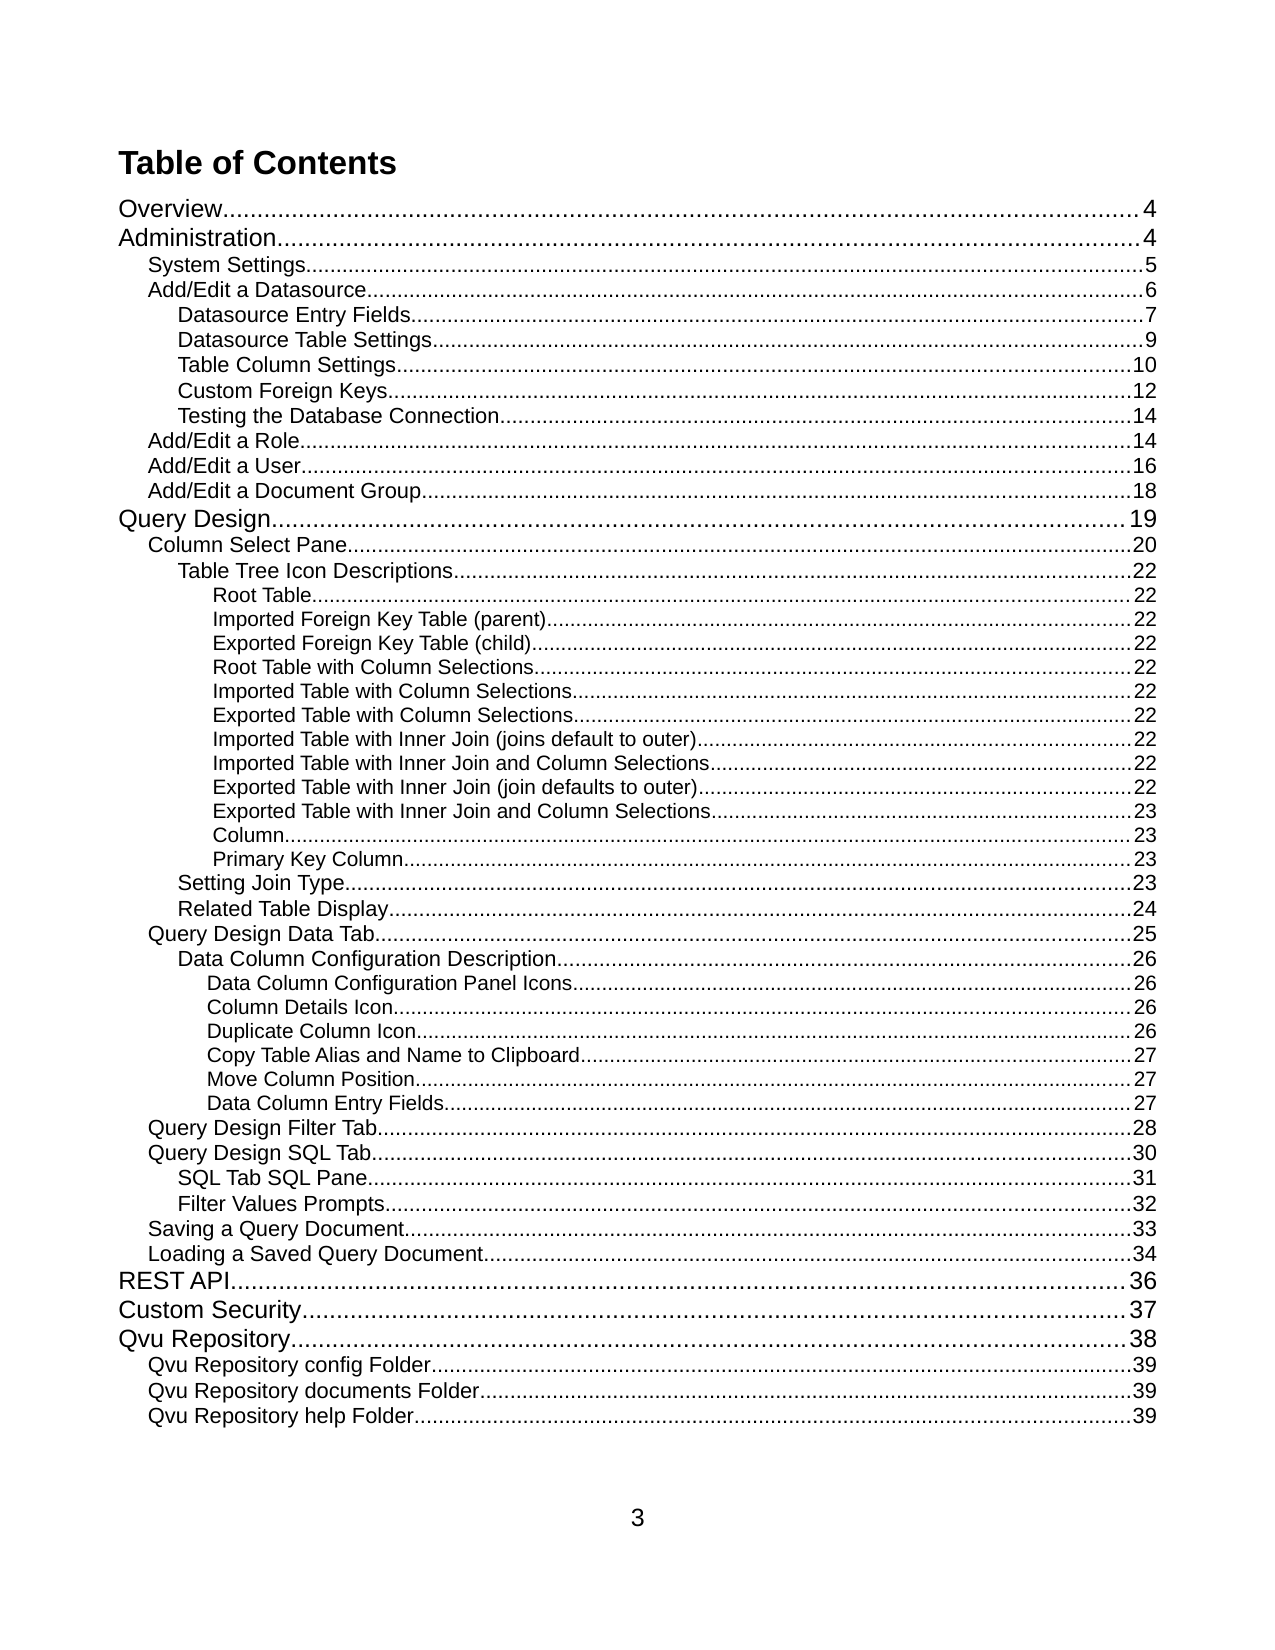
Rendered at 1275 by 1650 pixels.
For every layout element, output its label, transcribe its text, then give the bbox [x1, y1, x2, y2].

subtitle Table of Contents [118, 143, 1157, 182]
text Exported Table with Column Selections 22 [207, 703, 1157, 727]
text Saving a Query Document 33 [148, 1216, 1157, 1241]
text Overview 4 [118, 194, 1157, 223]
text Imported Table with Column Selections 22 [207, 679, 1157, 703]
text Exported Table with Inner Join (join defaults to outer) 22 [207, 774, 1157, 798]
text Exported Table with Inner Join and Column Selections 23 [207, 798, 1157, 822]
text Qvu Repository 38 [118, 1324, 1157, 1352]
text Query Design Data Tab 25 [148, 921, 1157, 946]
text Setting Join Type 23 [177, 870, 1157, 896]
text Column Select Pane 20 [148, 532, 1157, 558]
text Testing the Database Connection 14 [177, 403, 1157, 428]
text Query Design SQL Tab 30 [148, 1140, 1157, 1165]
text Table Column Settings 10 [177, 352, 1157, 378]
text Data Column Configuration Description 26 [177, 946, 1157, 971]
text Add/Edit a Datasource 6 [148, 277, 1157, 302]
text Table Tree Icon Descriptions 22 [177, 558, 1157, 583]
text Column 23 [207, 822, 1157, 846]
text Root Table 22 [207, 583, 1157, 607]
text Loading a Saved Query Document 34 [148, 1241, 1157, 1266]
text Imported Table with Inner Join (joins default to outer) 22 [207, 727, 1157, 751]
text Data Column Configuration Panel Icons 26 [207, 971, 1157, 995]
text Imported Foreign Key Table (parent) 22 [207, 607, 1157, 631]
text Filter Values Prompts 32 [177, 1191, 1157, 1216]
text Copy Table Alias and Name to Clipboard 27 [207, 1043, 1157, 1067]
text Administration 4 [118, 223, 1157, 252]
text SQL Tab SQL Pane 31 [177, 1165, 1157, 1191]
text Exported Foreign Key Table (child) 22 [207, 631, 1157, 655]
text Qvu Repository help Folder 39 [148, 1403, 1157, 1428]
text Root Table with Column Selections 22 [207, 655, 1157, 679]
text Add/Edit a Role 14 [148, 428, 1157, 453]
text Data Column Entry Fields 27 [207, 1091, 1157, 1115]
text Add/Edit a User 16 [148, 453, 1157, 478]
text Query Design 19 [118, 504, 1157, 532]
text Qvu Repository config Folder 39 [148, 1352, 1157, 1378]
text Add/Edit a Document Group 18 [148, 478, 1157, 504]
text Related Table Display 24 [177, 896, 1157, 921]
text REST API 36 [118, 1266, 1157, 1295]
text Custom Foreign Keys 12 [177, 378, 1157, 403]
text Datasource Entry Fields 7 [177, 302, 1157, 327]
text Qvu Repository documents Folder 39 [148, 1378, 1157, 1403]
text Primary Key Column 23 [207, 846, 1157, 870]
text System Settings 5 [148, 252, 1157, 277]
text Column Details Icon 26 [207, 995, 1157, 1019]
text Duplicate Column Icon 26 [207, 1019, 1157, 1043]
text Datasource Table Settings 9 [177, 327, 1157, 352]
text Imported Table with Inner Join and Column Selections 22 [207, 751, 1157, 774]
text Move Column Position 27 [207, 1067, 1157, 1091]
text Custom Security 37 [118, 1295, 1157, 1324]
text Query Design Filter Tab 28 [148, 1115, 1157, 1140]
